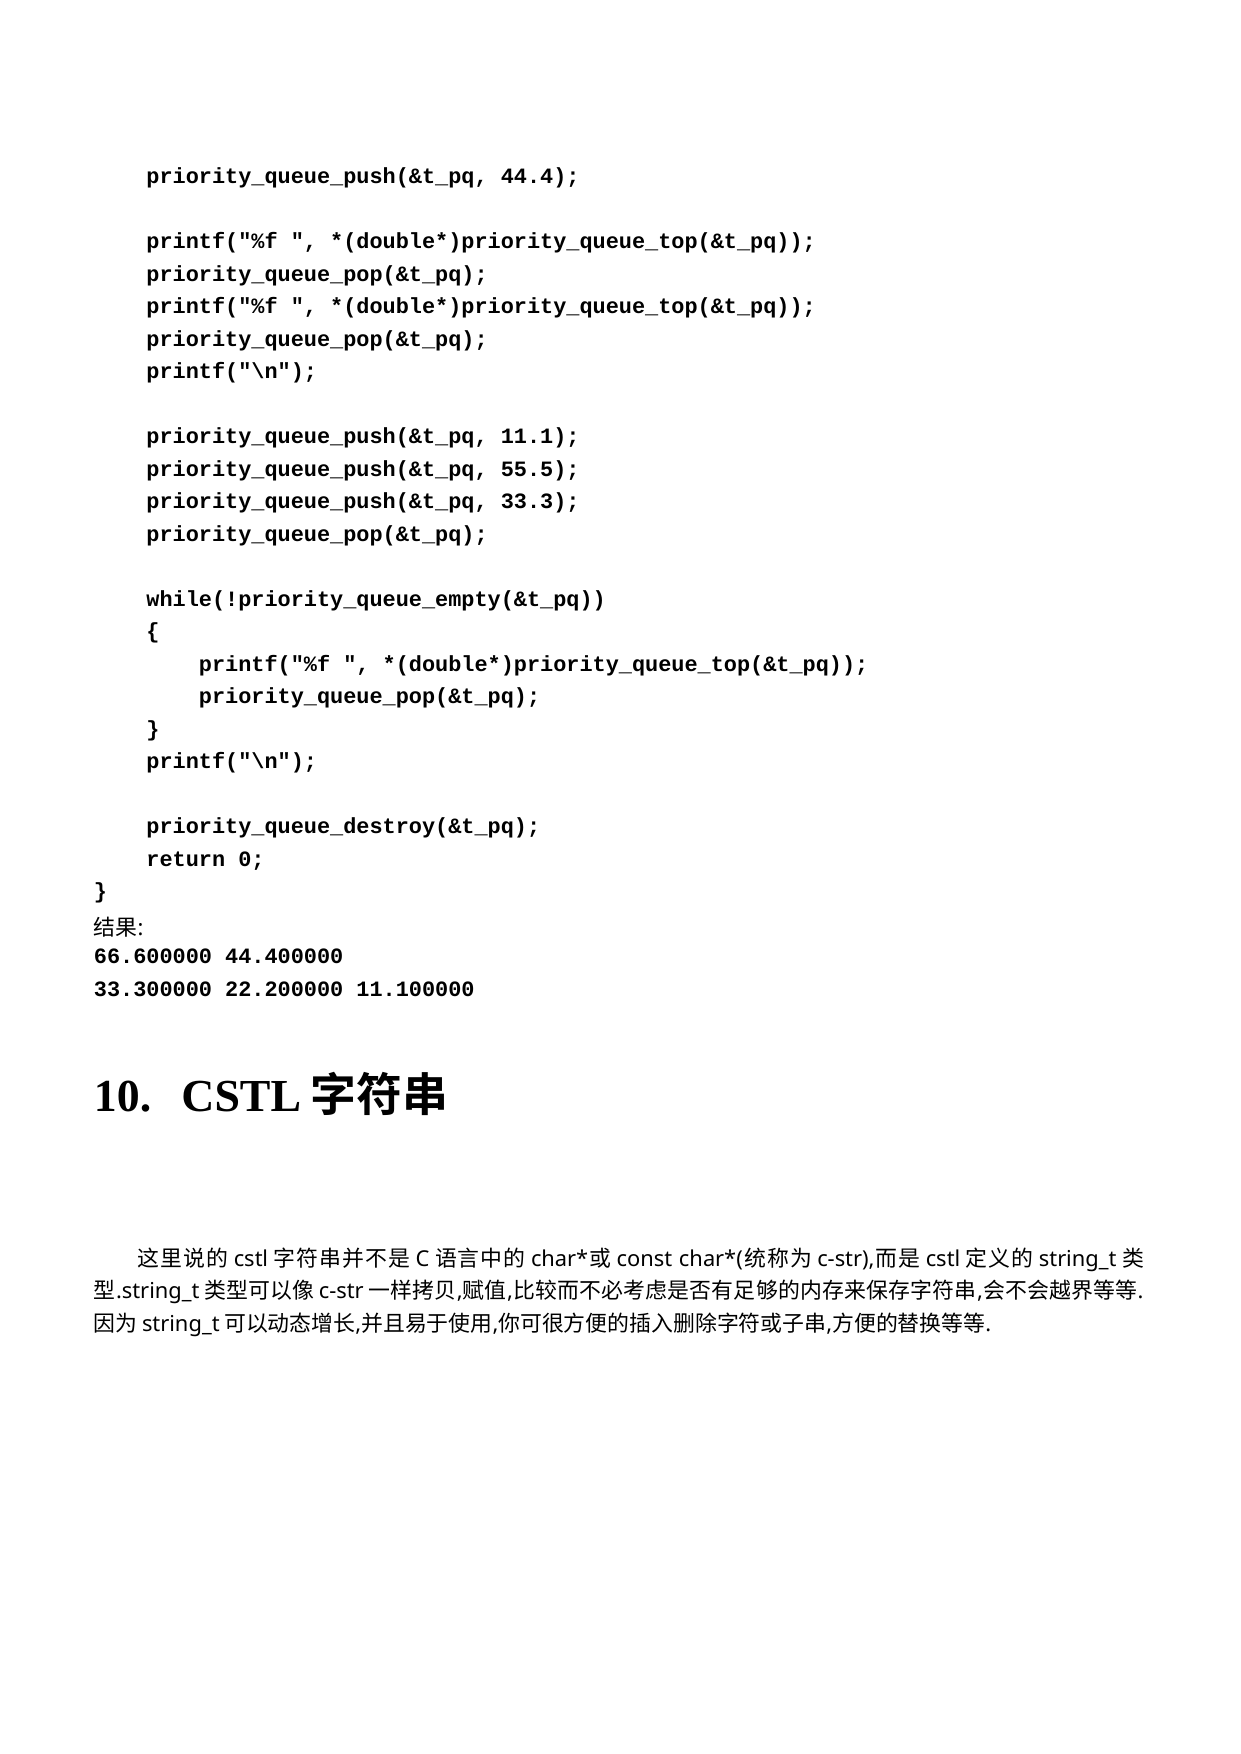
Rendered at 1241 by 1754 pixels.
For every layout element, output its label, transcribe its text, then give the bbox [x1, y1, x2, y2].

text 33.300000 22.200000 11.100000 [94, 974, 1144, 1007]
text 66.600000 44.400000 [94, 942, 1144, 974]
text } [94, 714, 1144, 747]
text priority_queue_pop(&t_pq); [94, 259, 1144, 292]
text printf("%f ", *(double*)priority_queue_top(&t_pq)); [94, 227, 1144, 259]
text return 0; [94, 844, 1144, 877]
text priority_queue_destroy(&t_pq); [94, 812, 1144, 844]
text printf("\n"); [94, 747, 1144, 779]
text priority_queue_push(&t_pq, 33.3); [94, 487, 1144, 519]
text priority_queue_pop(&t_pq); [94, 519, 1144, 552]
text printf("%f ", *(double*)priority_queue_top(&t_pq)); [94, 649, 1144, 682]
text priority_queue_push(&t_pq, 44.4); [94, 162, 1144, 194]
text printf("%f ", *(double*)priority_queue_top(&t_pq)); [94, 292, 1144, 324]
text { [94, 617, 1144, 649]
text } [94, 877, 1144, 909]
text priority_queue_pop(&t_pq); [94, 324, 1144, 357]
text priority_queue_push(&t_pq, 55.5); [94, 454, 1144, 487]
subtitle CSTL字符串 [94, 1042, 1144, 1140]
text 这里说的cstl字符串并不是C语言中的char*或const char*(统称为c-str),而是cstl定义的string_t类型.string_t类型可以像c-str一样拷贝,赋值,比较而不必考虑是否有足够的内存来保存字符串,会不会越界等等.因为string_t可以动态增长,并且易于使用,你可很方便的插入删除字符或子串,方便的替换等等. [94, 1241, 1144, 1338]
text while(!priority_queue_empty(&t_pq)) [94, 584, 1144, 617]
text 结果: [94, 909, 1144, 942]
text priority_queue_push(&t_pq, 11.1); [94, 422, 1144, 454]
text priority_queue_pop(&t_pq); [94, 682, 1144, 714]
text printf("\n"); [94, 357, 1144, 389]
